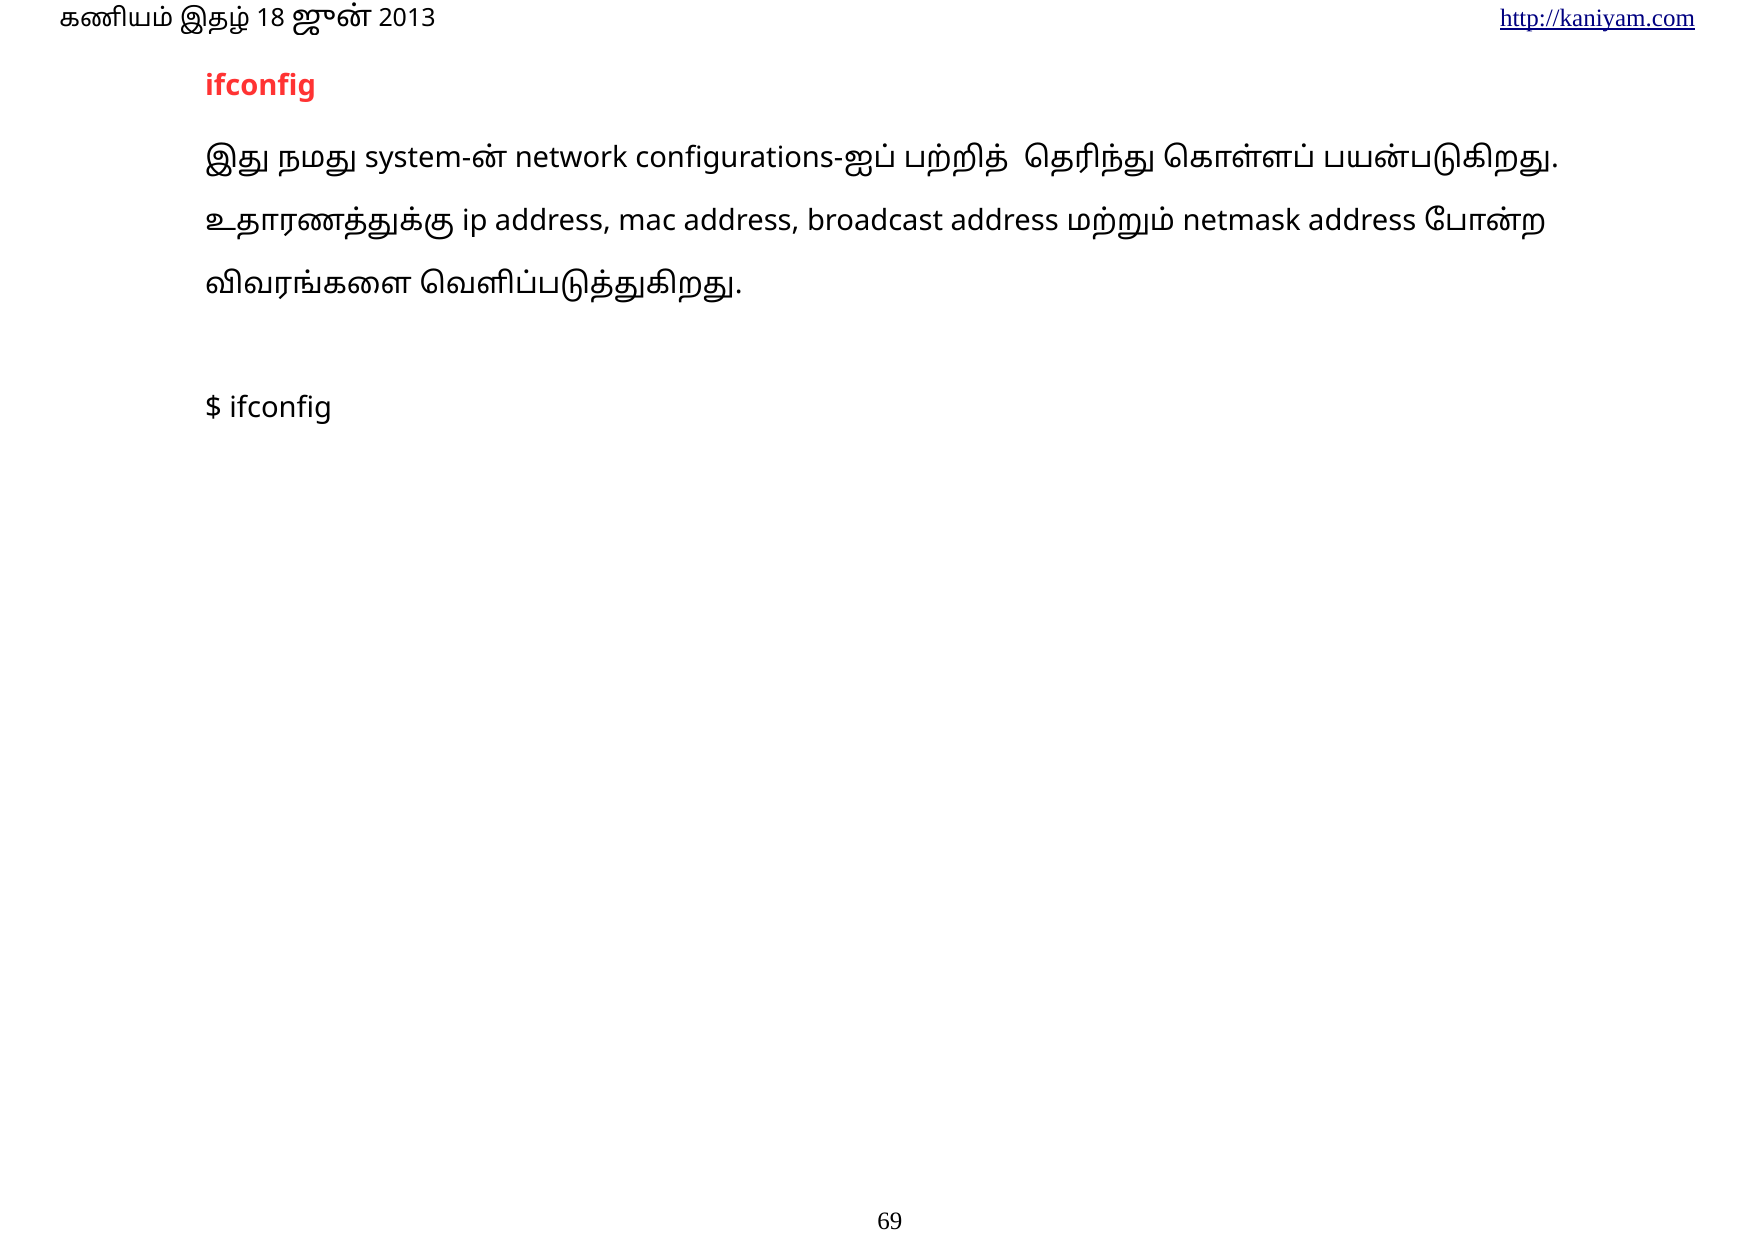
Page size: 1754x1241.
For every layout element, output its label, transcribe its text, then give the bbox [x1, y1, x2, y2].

text $ ifconfig [205, 386, 1695, 426]
text இது நமது system-ன் network configurations-ஐப் பற்றித் தெரிந்து கொள்ளப் பயன்படுகிறது. உதாரணத்துக்கு ip address, mac address, broadcast address மற்றும் netmask address போன்ற விவரங்களை வெளிப்படுத்துகிறது. [205, 136, 1695, 305]
subtitle ifconfig [205, 64, 1695, 104]
